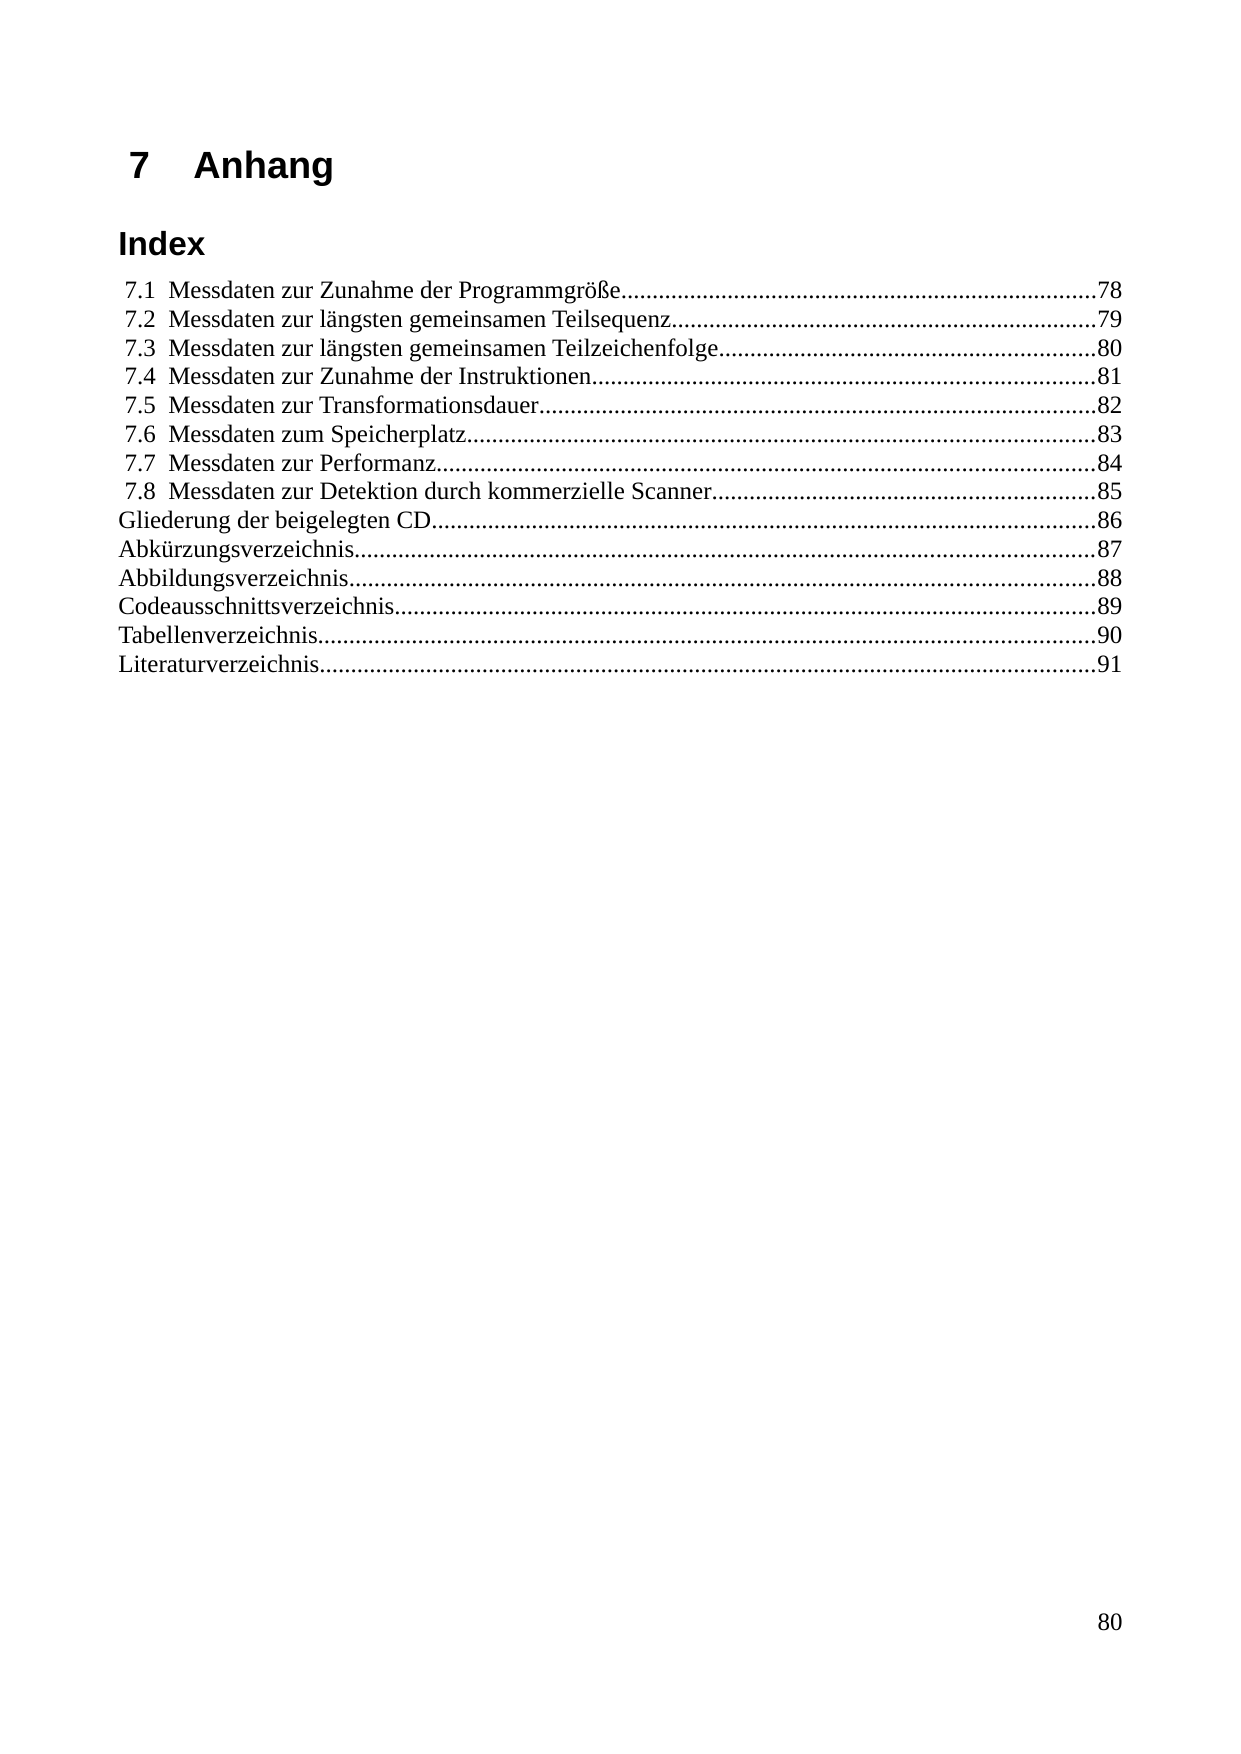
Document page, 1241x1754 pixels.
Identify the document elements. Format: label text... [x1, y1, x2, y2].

text Codeausschnittsverzeichnis 89 [118, 591, 1122, 620]
text 7.4 Messdaten zur Zunahme der Instruktionen 81 [118, 361, 1122, 390]
text Gliederung der beigelegten CD 86 [118, 505, 1122, 534]
text Abbildungsverzeichnis 88 [118, 563, 1122, 591]
text Literaturverzeichnis 91 [118, 649, 1122, 678]
text 7.2 Messdaten zur längsten gemeinsamen Teilsequenz 79 [118, 304, 1122, 333]
subtitle Anhang [118, 143, 1122, 187]
text Tabellenverzeichnis 90 [118, 620, 1122, 649]
text 7.6 Messdaten zum Speicherplatz 83 [118, 419, 1122, 448]
text 7.8 Messdaten zur Detektion durch kommerzielle Scanner 85 [118, 476, 1122, 505]
text 7.5 Messdaten zur Transformationsdauer 82 [118, 390, 1122, 419]
subtitle Index [118, 224, 1122, 263]
text 7.1 Messdaten zur Zunahme der Programmgröße 78 [118, 275, 1122, 304]
text Abkürzungsverzeichnis 87 [118, 534, 1122, 563]
text 7.3 Messdaten zur längsten gemeinsamen Teilzeichenfolge 80 [118, 333, 1122, 361]
text 7.7 Messdaten zur Performanz 84 [118, 448, 1122, 476]
